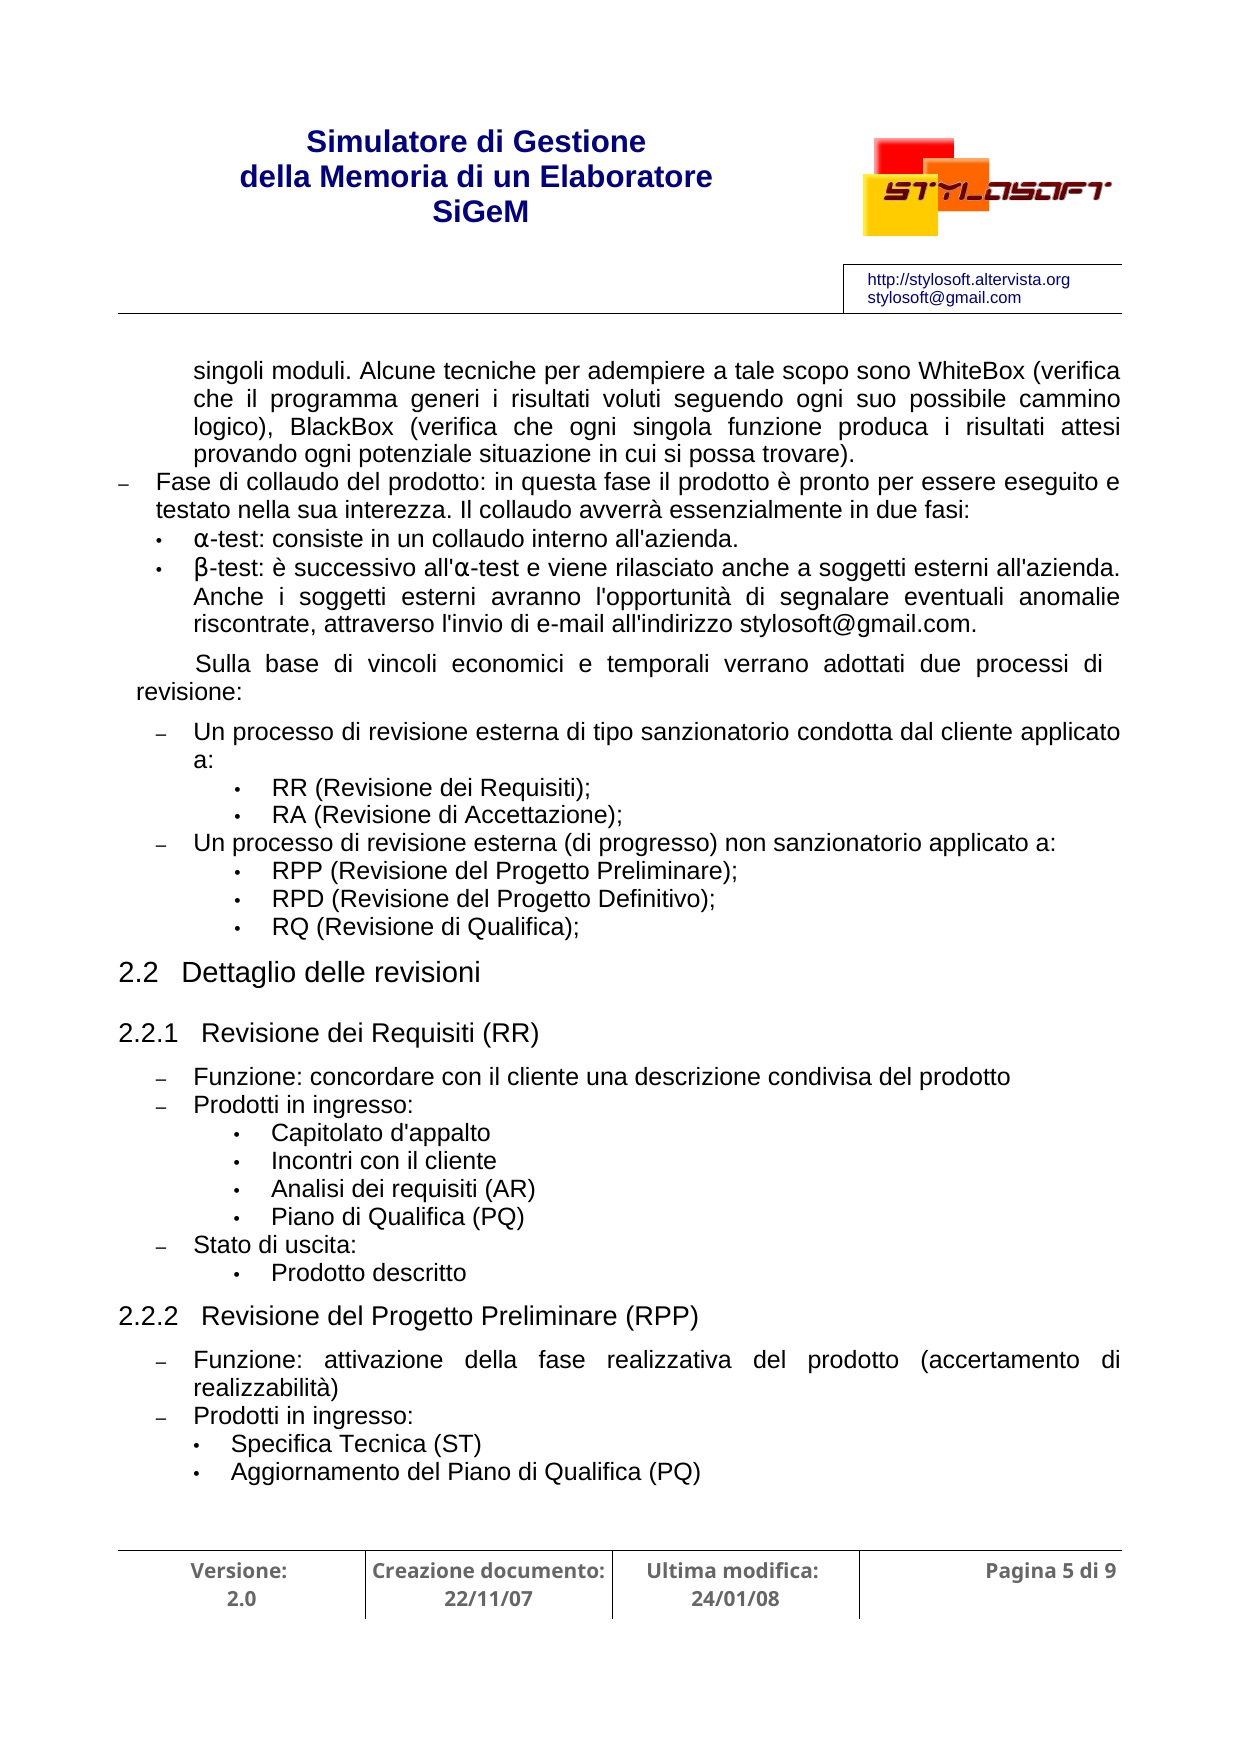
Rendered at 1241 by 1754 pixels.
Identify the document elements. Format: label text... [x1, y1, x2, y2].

list Capitolato d'appalto [233, 1119, 1122, 1147]
list Aggiornamento del Piano di Qualifica (PQ) [193, 1458, 1122, 1486]
text Sulla base di vincoli economici e temporali verrano adottati due processi di revisione: [136, 650, 1104, 706]
list Analisi dei requisiti (AR) [233, 1175, 1122, 1203]
list Funzione: concordare con il cliente una descrizione condivisa del prodotto [156, 1063, 1122, 1091]
list Un processo di revisione esterna (di progresso) non sanzionatorio applicato a: [156, 829, 1122, 857]
list Incontri con il cliente [233, 1147, 1122, 1175]
subtitle Revisione dei Requisiti (RR) [118, 1018, 1122, 1048]
list singoli moduli. Alcune tecniche per adempiere a tale scopo sono WhiteBox (verifica che il programma generi i risultati voluti seguendo ogni suo possibile cammino logico), BlackBox (verifica che ogni singola funzione produca i risultati attesi provando ogni potenziale situazione in cui si possa trovare). [156, 357, 1122, 468]
list RA (Revisione di Accettazione); [234, 801, 1122, 829]
list Prodotto descritto [233, 1258, 1122, 1286]
list Stato di uscita: [156, 1231, 1122, 1258]
list Un processo di revisione esterna di tipo sanzionatorio condotta dal cliente applicato a: [156, 718, 1122, 773]
list α-test: consiste in un collaudo interno all'azienda. [156, 524, 1122, 553]
subtitle Revisione del Progetto Preliminare (RPP) [118, 1301, 1122, 1331]
list RPP (Revisione del Progetto Preliminare); [234, 857, 1122, 885]
list RPD (Revisione del Progetto Definitivo); [234, 885, 1122, 913]
list RR (Revisione dei Requisiti); [234, 773, 1122, 801]
list Funzione: attivazione della fase realizzativa del prodotto (accertamento di realizzabilità) [156, 1346, 1122, 1402]
list RQ (Revisione di Qualifica); [234, 913, 1122, 941]
list Prodotti in ingresso: [156, 1402, 1122, 1430]
list Specifica Tecnica (ST) [193, 1430, 1122, 1458]
list Fase di collaudo del prodotto: in questa fase il prodotto è pronto per essere eseguito e testato nella sua interezza. Il collaudo avverrà essenzialmente in due fasi: [118, 468, 1122, 524]
subtitle Dettaglio delle revisioni [118, 956, 1122, 988]
list Prodotti in ingresso: [156, 1091, 1122, 1119]
list Piano di Qualifica (PQ) [233, 1203, 1122, 1231]
list β-test: è successivo all'α-test e viene rilasciato anche a soggetti esterni all'azienda. Anche i soggetti esterni avranno l'opportunità di segnalare eventuali anomalie riscontrate, attraverso l'invio di e-mail all'indirizzo stylosoft@gmail.com. [156, 553, 1122, 638]
picture [848, 123, 1117, 247]
